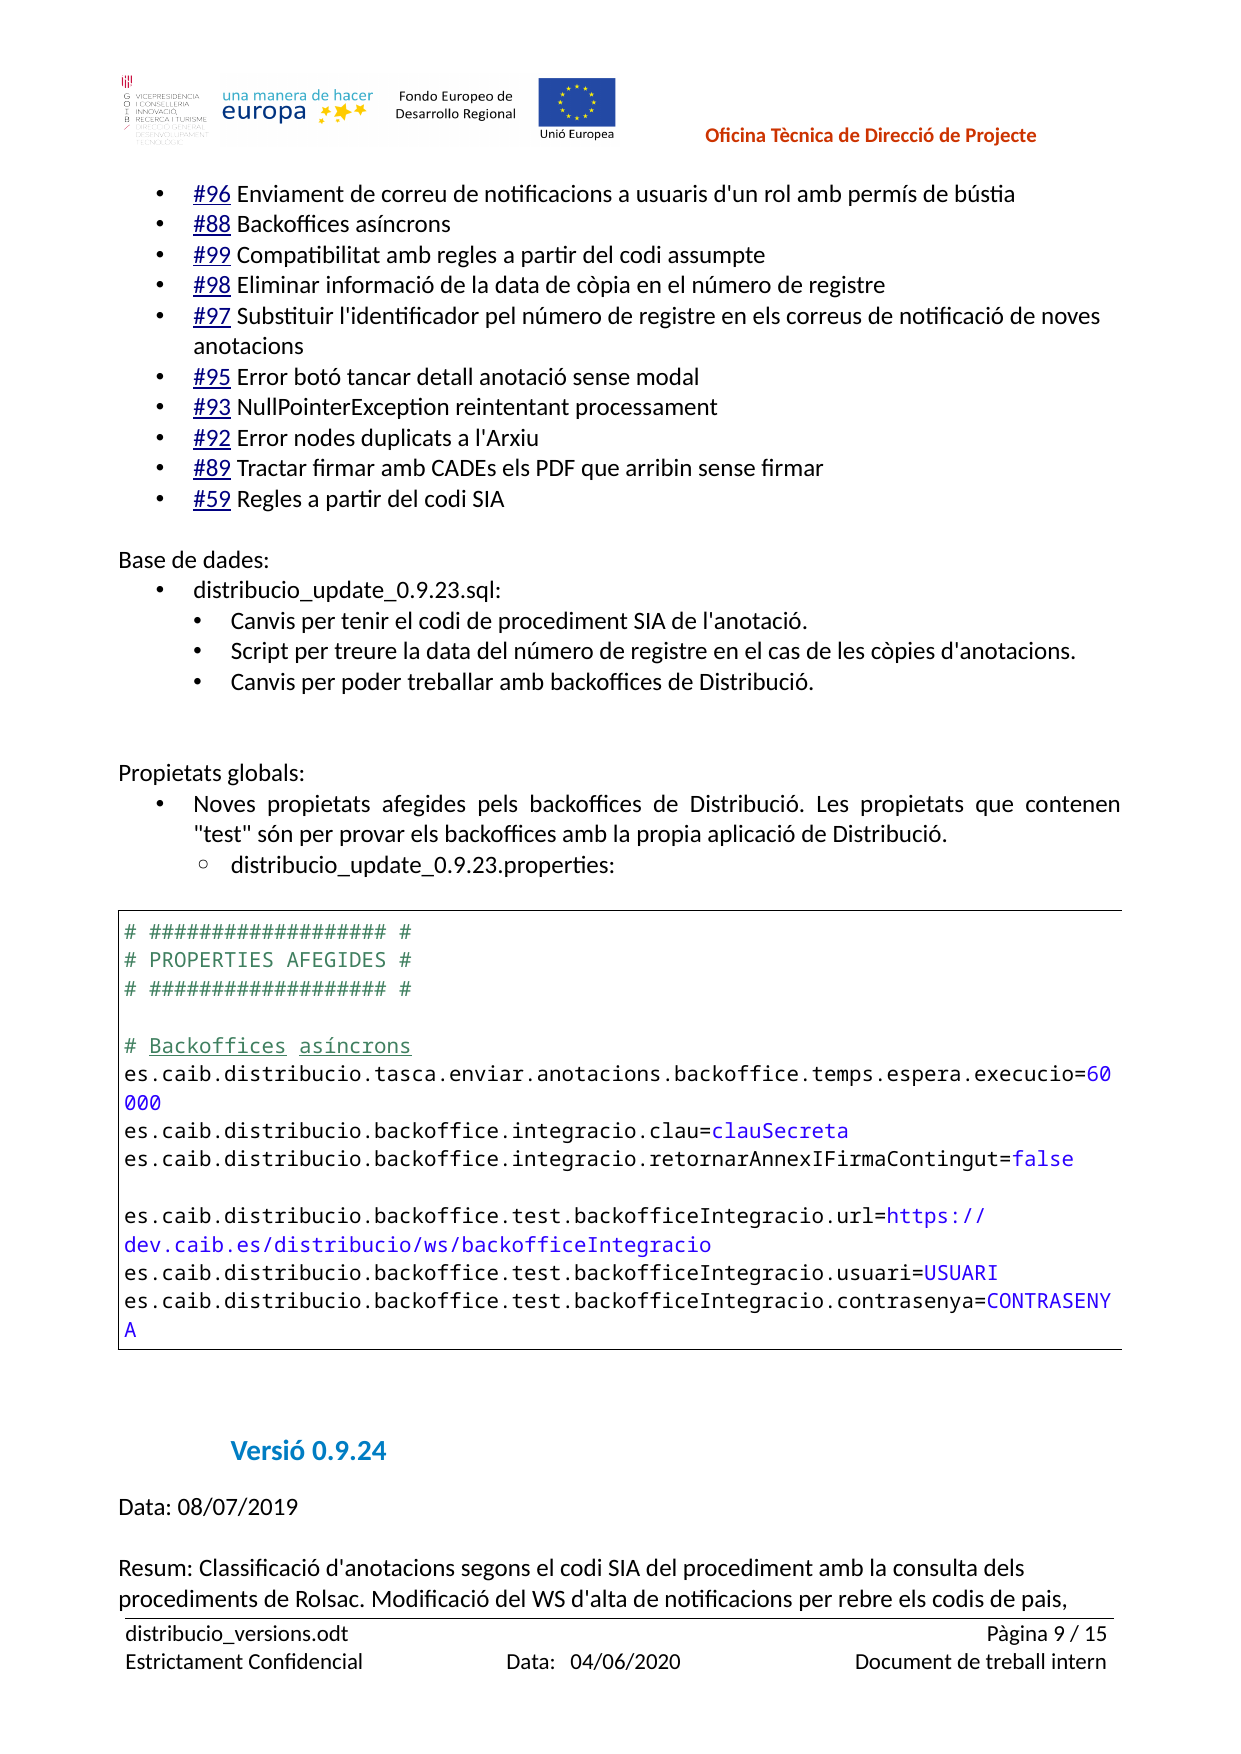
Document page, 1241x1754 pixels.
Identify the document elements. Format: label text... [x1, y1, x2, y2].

list #95 Error botó tancar detall anotació sense modal [156, 361, 1122, 391]
list distribucio_update_0.9.23.sql: [156, 574, 1122, 605]
list #89 Tractar firmar amb CADEs els PDF que arribin sense firmar [156, 452, 1122, 483]
list #59 Regles a partir del codi SIA [156, 483, 1122, 513]
list Canvis per poder treballar amb backoffices de Distribució. [193, 666, 1122, 697]
list Noves propietats afegides pels backoffices de Distribució. Les propietats que contenen "test" són per provar els backoffices amb la propia aplicació de Distribució. [156, 788, 1122, 849]
list #92 Error nodes duplicats a l'Arxiu [156, 422, 1122, 452]
subtitle Versió 0.9.24 [153, 1432, 1122, 1468]
picture [118, 73, 213, 147]
list #99 Compatibilitat amb regles a partir del codi assumpte [156, 239, 1122, 269]
text Base de dades: [118, 544, 1122, 574]
table_header # ################### # # PROPERTIES AFEGIDES # # ################### # # Backoffices asíncrons es.caib.distribucio.tasca.enviar.anotacions.backoffice.temps.espera.execucio=60000 es.caib.distribucio.backoffice.integracio.clau=clauSecreta es.caib.distribucio.backoffice.integracio.retornarAnnexIFirmaContingut=false es.caib.distribucio.backoffice.test.backofficeIntegracio.url=https://dev.caib.es/distribucio/ws/backofficeIntegracio es.caib.distribucio.backoffice.test.backofficeIntegracio.usuari=USUARI es.caib.distribucio.backoffice.test.backofficeIntegracio.contrasenya=CONTRASENYA [119, 911, 1122, 1349]
list Script per treure la data del número de registre en el cas de les còpies d'anotacions. [193, 636, 1122, 666]
list Canvis per tenir el codi de procediment SIA de l'anotació. [193, 605, 1122, 636]
list #98 Eliminar informació de la data de còpia en el número de registre [156, 269, 1122, 300]
picture [219, 73, 621, 147]
text Resum: Classificació d'anotacions segons el codi SIA del procediment amb la consulta dels procediments de Rolsac. Modificació del WS d'alta de notificacions per rebre els codis de pais, [118, 1552, 1122, 1613]
list #97 Substituir l'identificador pel número de registre en els correus de notificació de noves anotacions [156, 300, 1122, 361]
text Propietats globals: [118, 758, 1122, 788]
list #88 Backoffices asíncrons [156, 208, 1122, 239]
list #96 Enviament de correu de notificacions a usuaris d'un rol amb permís de bústia [156, 178, 1122, 208]
list distribucio_update_0.9.23.properties: [193, 849, 1122, 880]
text Data: 08/07/2019 [118, 1491, 1122, 1522]
list #93 NullPointerException reintentant processament [156, 391, 1122, 422]
